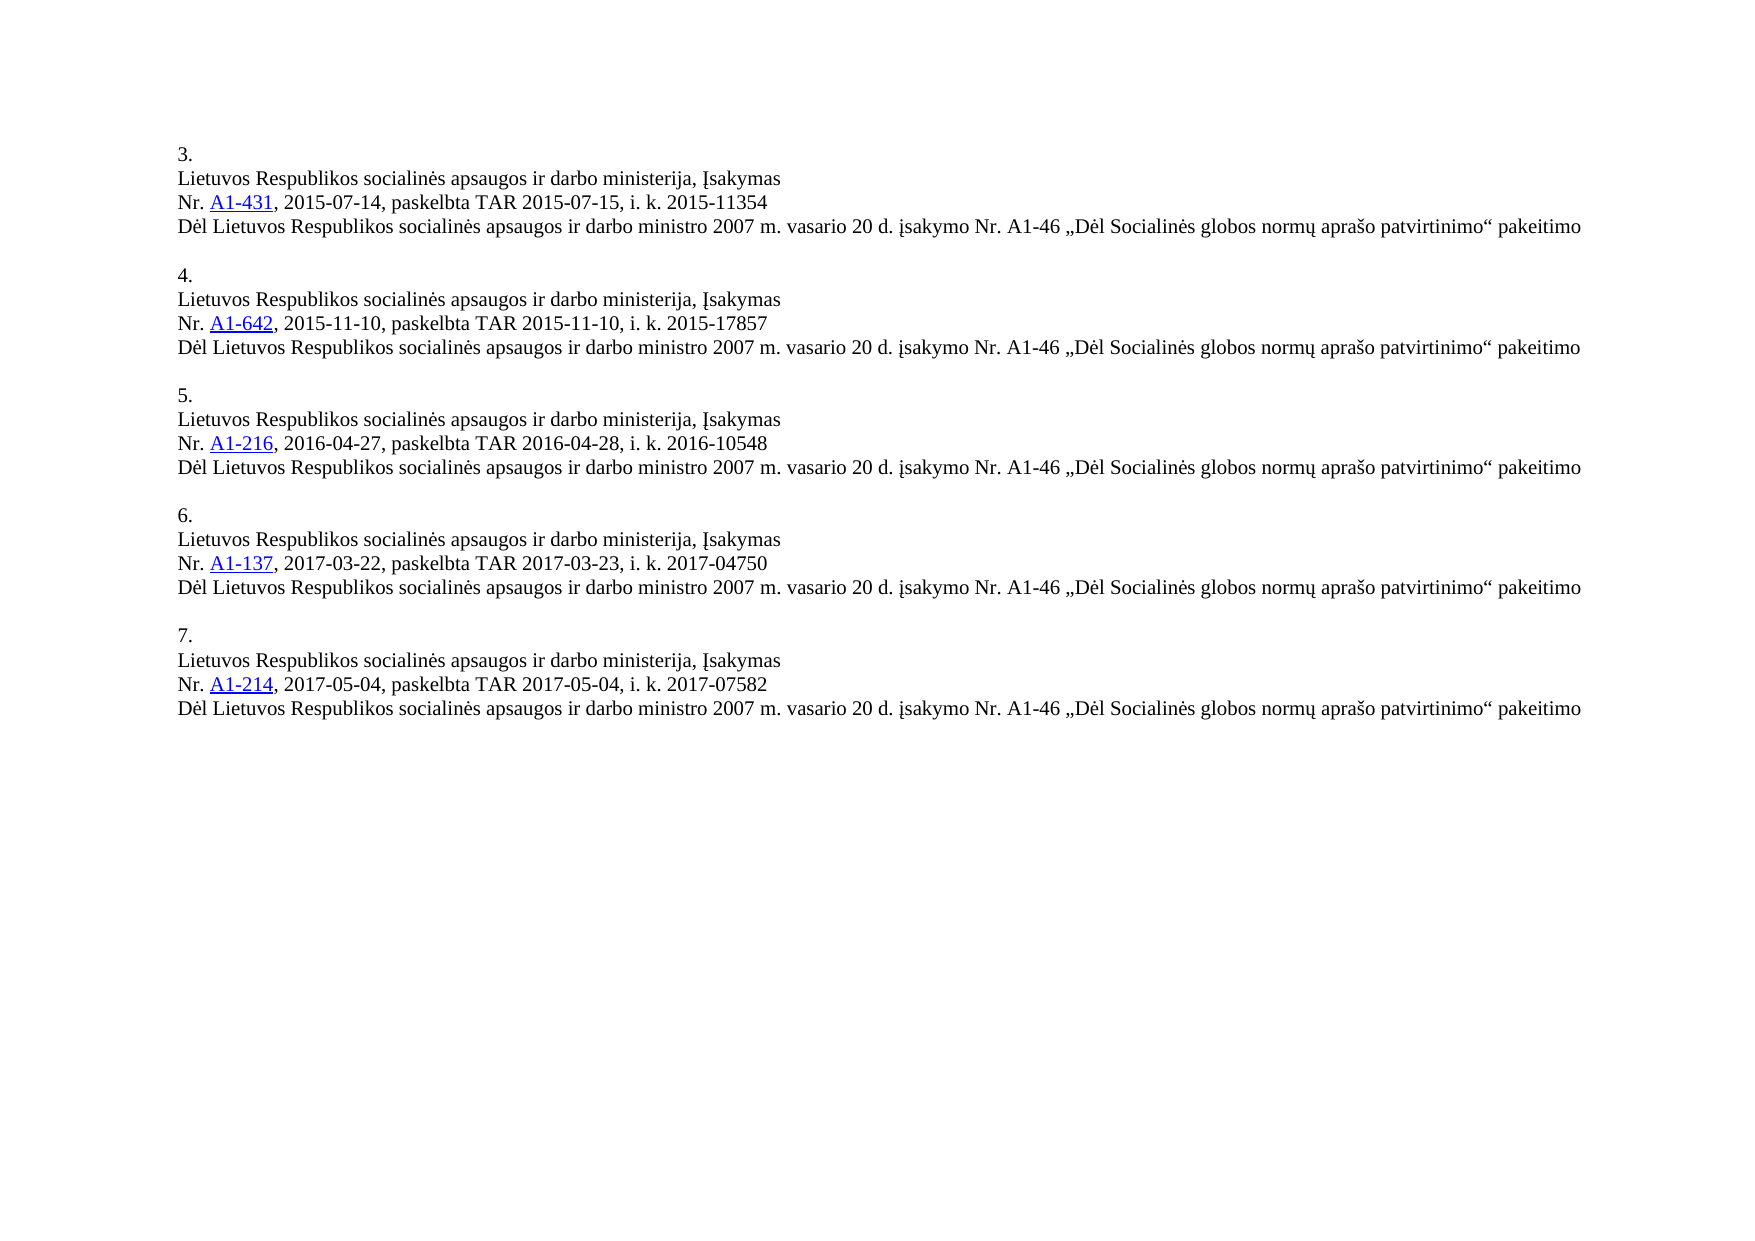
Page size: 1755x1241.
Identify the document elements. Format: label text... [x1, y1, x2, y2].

text Nr. A1-642, 2015-11-10, paskelbta TAR 2015-11-10, i. k. 2015-17857 [177, 311, 1695, 335]
text Lietuvos Respublikos socialinės apsaugos ir darbo ministerija, Įsakymas [177, 647, 1695, 672]
text Nr. A1-214, 2017-05-04, paskelbta TAR 2017-05-04, i. k. 2017-07582 [177, 672, 1695, 696]
text Dėl Lietuvos Respublikos socialinės apsaugos ir darbo ministro 2007 m. vasario 20 d. įsakymo Nr. A1-46 „Dėl Socialinės globos normų aprašo patvirtinimo“ pakeitimo [177, 575, 1695, 599]
text Lietuvos Respublikos socialinės apsaugos ir darbo ministerija, Įsakymas [177, 287, 1695, 311]
text Dėl Lietuvos Respublikos socialinės apsaugos ir darbo ministro 2007 m. vasario 20 d. įsakymo Nr. A1-46 „Dėl Socialinės globos normų aprašo patvirtinimo“ pakeitimo [177, 696, 1695, 720]
text Nr. A1-137, 2017-03-22, paskelbta TAR 2017-03-23, i. k. 2017-04750 [177, 551, 1695, 575]
text 7. [177, 623, 1695, 647]
text Nr. A1-431, 2015-07-14, paskelbta TAR 2015-07-15, i. k. 2015-11354 [177, 190, 1695, 214]
text Nr. A1-216, 2016-04-27, paskelbta TAR 2016-04-28, i. k. 2016-10548 [177, 431, 1695, 455]
text Lietuvos Respublikos socialinės apsaugos ir darbo ministerija, Įsakymas [177, 166, 1695, 190]
text Dėl Lietuvos Respublikos socialinės apsaugos ir darbo ministro 2007 m. vasario 20 d. įsakymo Nr. A1-46 „Dėl Socialinės globos normų aprašo patvirtinimo“ pakeitimo [177, 335, 1695, 359]
text Dėl Lietuvos Respublikos socialinės apsaugos ir darbo ministro 2007 m. vasario 20 d. įsakymo Nr. A1-46 „Dėl Socialinės globos normų aprašo patvirtinimo“ pakeitimo [177, 455, 1695, 479]
text Lietuvos Respublikos socialinės apsaugos ir darbo ministerija, Įsakymas [177, 407, 1695, 431]
text Dėl Lietuvos Respublikos socialinės apsaugos ir darbo ministro 2007 m. vasario 20 d. įsakymo Nr. A1-46 „Dėl Socialinės globos normų aprašo patvirtinimo“ pakeitimo [177, 214, 1695, 238]
text 4. [177, 262, 1695, 287]
text 3. [177, 142, 1695, 166]
text 6. [177, 503, 1695, 527]
text 5. [177, 383, 1695, 407]
text Lietuvos Respublikos socialinės apsaugos ir darbo ministerija, Įsakymas [177, 527, 1695, 551]
